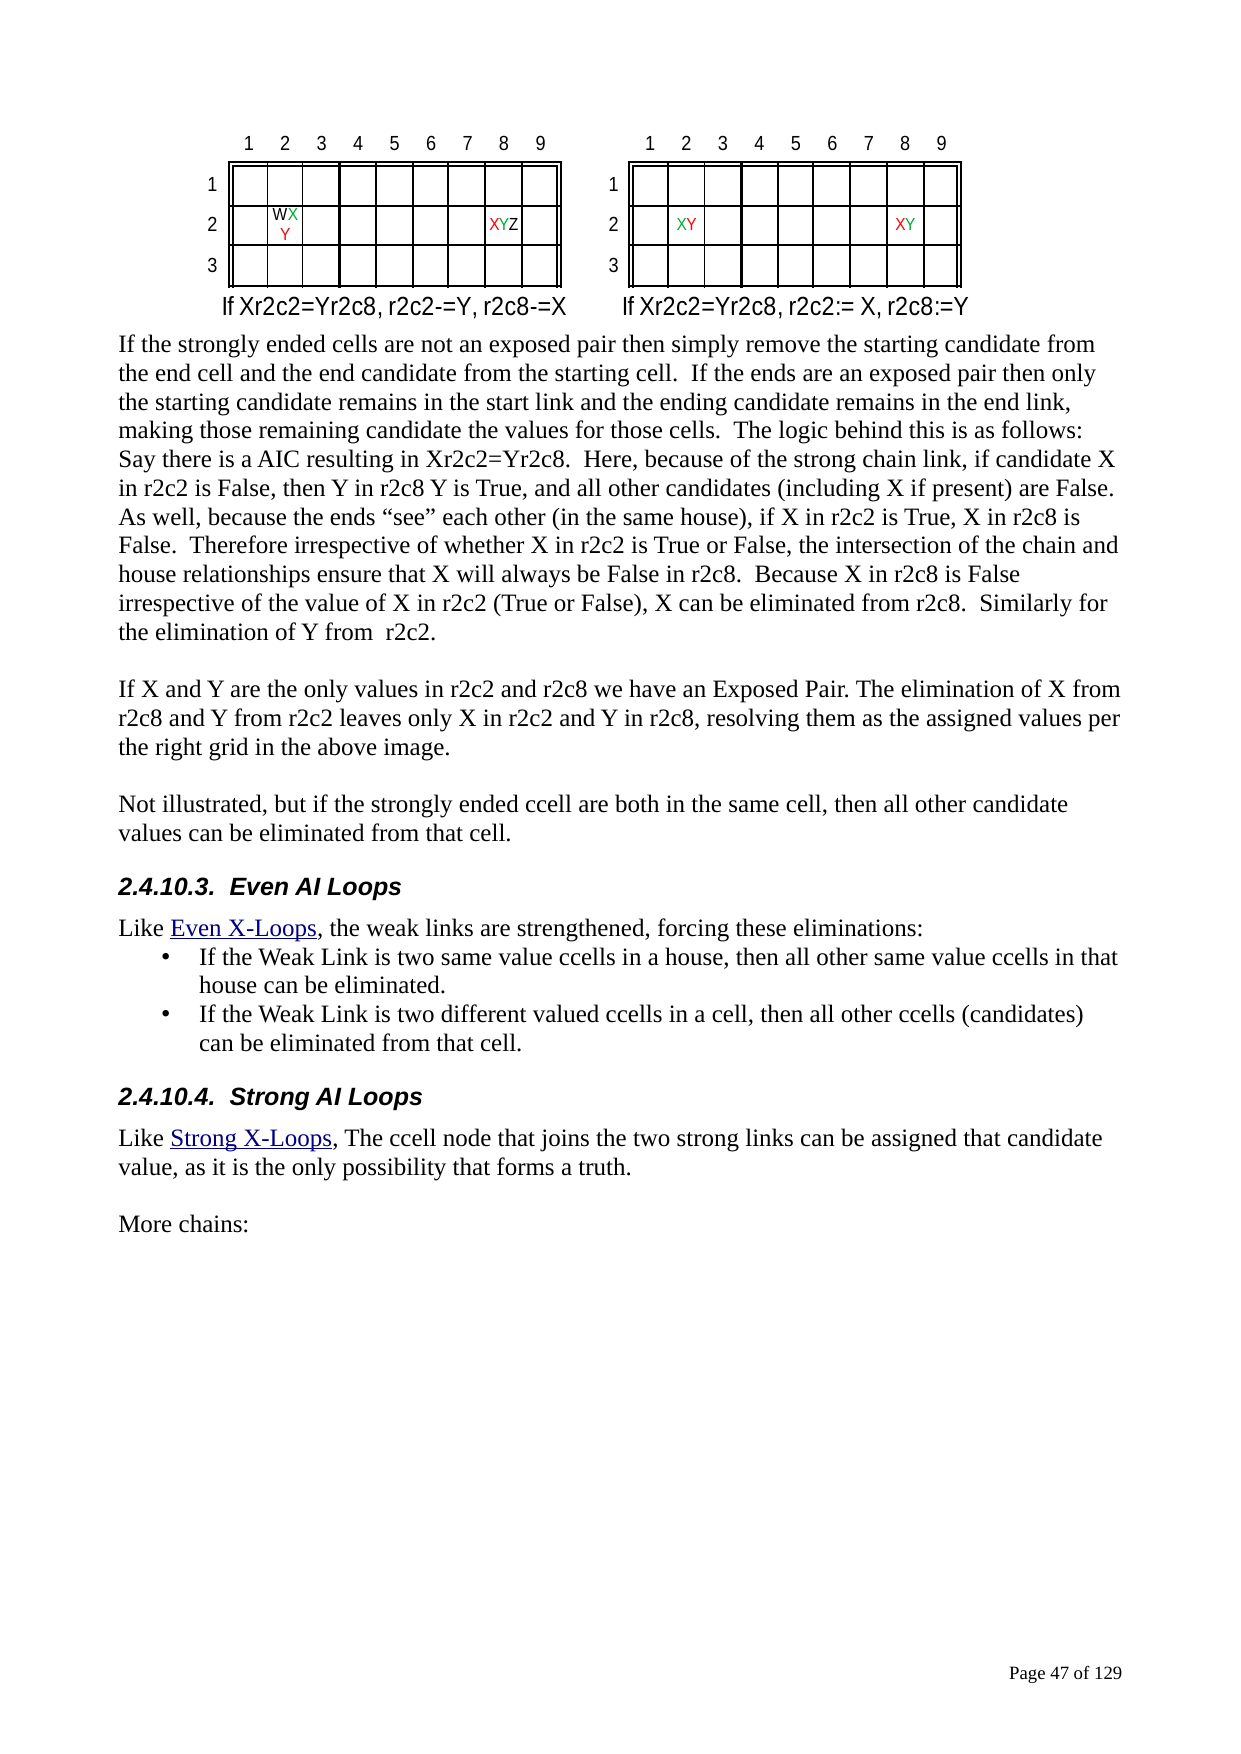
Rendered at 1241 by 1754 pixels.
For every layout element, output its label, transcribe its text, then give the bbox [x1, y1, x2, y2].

text Like Even X-Loops, the weak links are strengthened, forcing these eliminations: [118, 913, 1122, 942]
subtitle Even AI Loops [118, 872, 1122, 901]
text Not illustrated, but if the strongly ended ccell are both in the same cell, then all other candidate values can be eliminated from that cell. [118, 789, 1122, 847]
text More chains: [118, 1209, 1122, 1238]
list If the Weak Link is two different valued ccells in a cell, then all other ccells (candidates) can be eliminated from that cell. [161, 999, 1122, 1057]
subtitle Strong AI Loops [118, 1082, 1122, 1111]
text Like Strong X-Loops, The ccell node that joins the two strong links can be assigned that candidate value, as it is the only possibility that forms a truth. [118, 1123, 1122, 1181]
text If X and Y are the only values in r2c2 and r2c8 we have an Exposed Pair. The elimination of X from r2c8 and Y from r2c2 leaves only X in r2c2 and Y in r2c8, resolving them as the assigned values per the right grid in the above image. [118, 674, 1122, 761]
list If the Weak Link is two same value ccells in a house, then all other same value ccells in that house can be eliminated. [161, 942, 1122, 999]
text If the strongly ended cells are not an exposed pair then simply remove the starting candidate from the end cell and the end candidate from the starting cell. If the ends are an exposed pair then only the starting candidate remains in the start link and the ending candidate remains in the end link, making those remaining candidate the values for those cells. The logic behind this is as follows: Say there is a AIC resulting in Xr2c2=Yr2c8. Here, because of the strong chain link, if candidate X in r2c2 is False, then Y in r2c8 Y is True, and all other candidates (including X if present) are False. As well, because the ends “see” each other (in the same house), if X in r2c2 is True, X in r2c8 is False. Therefore irrespective of whether X in r2c2 is True or False, the intersection of the chain and house relationships ensure that X will always be False in r2c8. Because X in r2c8 is False irrespective of the value of X in r2c2 (True or False), X can be eliminated from r2c8. Similarly for the elimination of Y from r2c2. [118, 118, 1122, 646]
